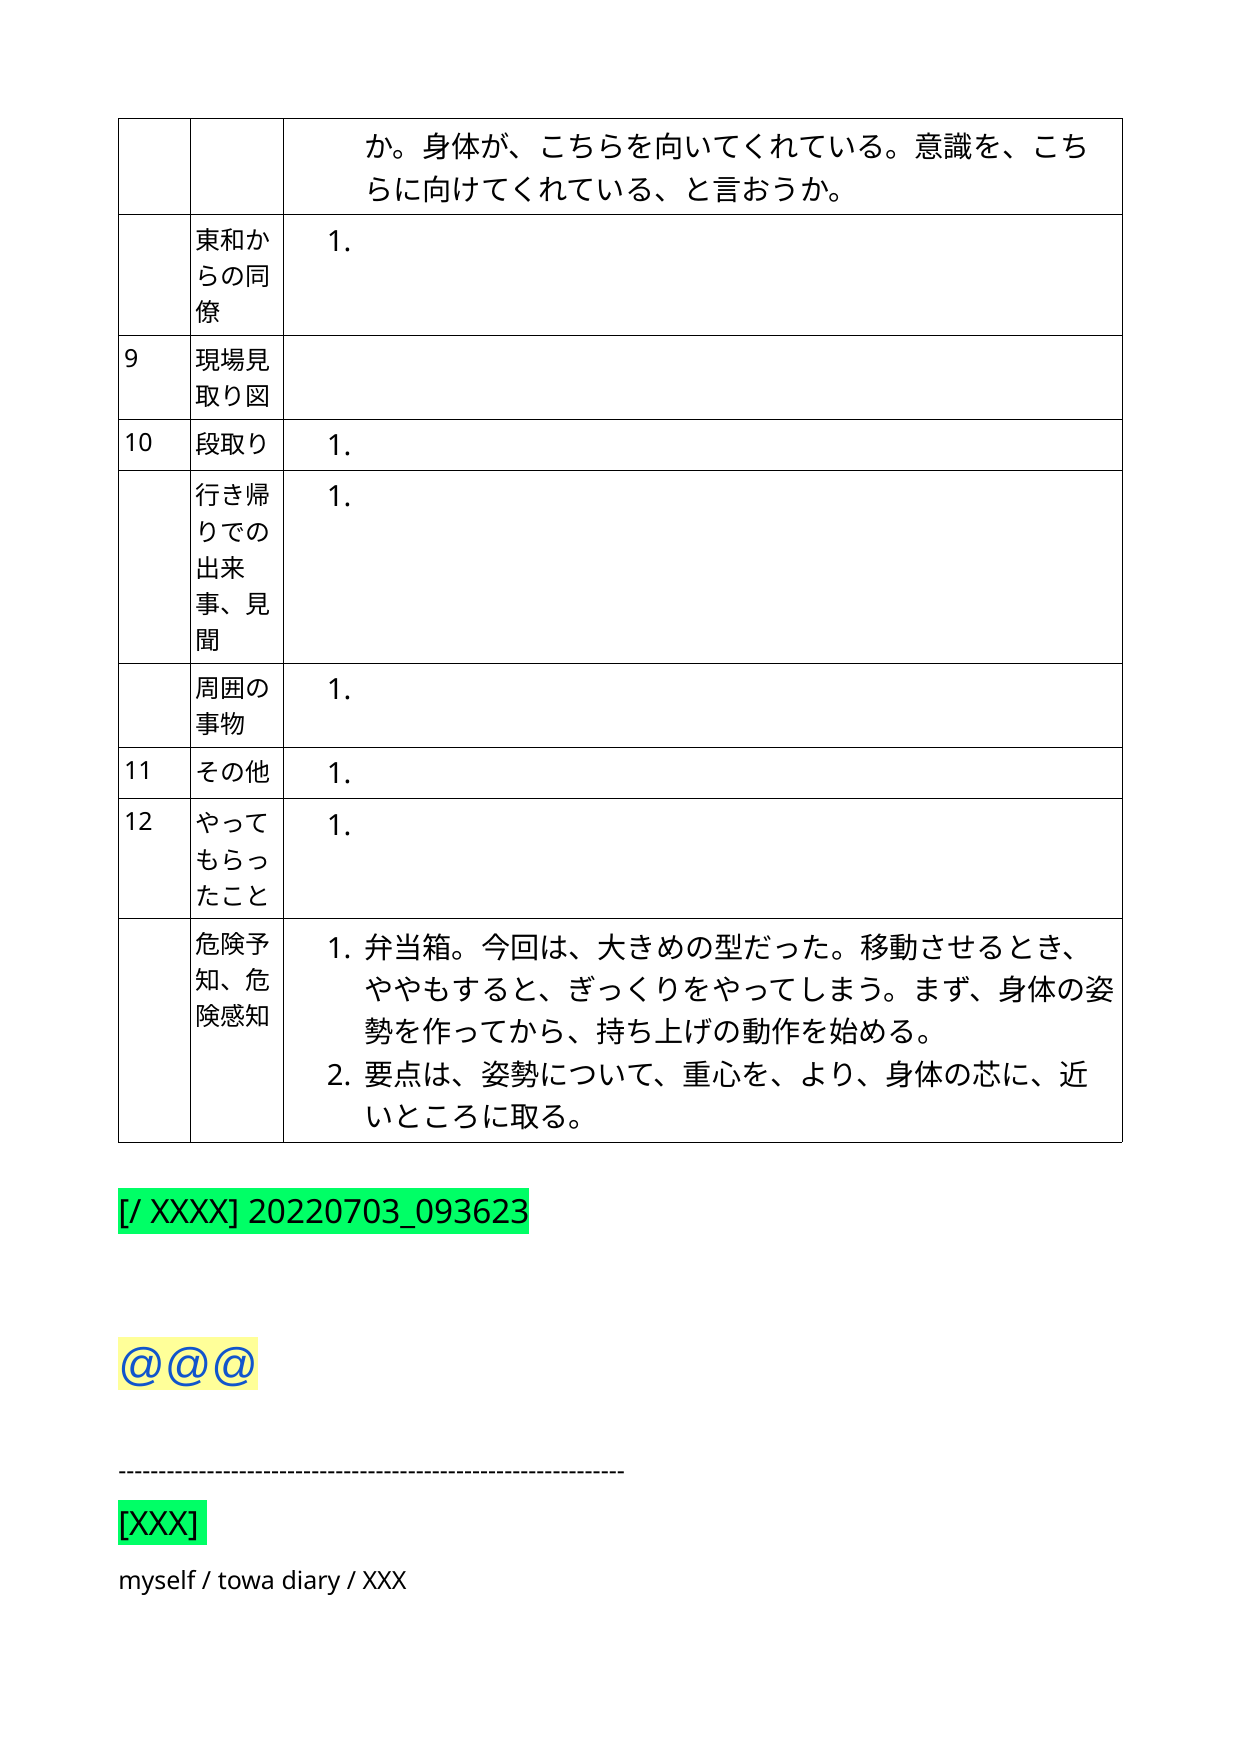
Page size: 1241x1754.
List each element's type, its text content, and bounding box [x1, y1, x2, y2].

table_cell [191, 119, 283, 214]
table_cell [284, 664, 1122, 747]
table_cell 11 [119, 748, 190, 798]
text @@@ [118, 1337, 1122, 1390]
table_cell その他 [191, 748, 283, 798]
table_cell [119, 215, 190, 334]
text myself / towa diary / XXX [118, 1562, 1122, 1597]
table_cell [284, 215, 1122, 334]
table_cell 現場見取り図 [191, 336, 283, 419]
table_cell 行き帰りでの出来事、見聞 [191, 471, 283, 663]
text --------------------------------------------------------------- [118, 1453, 1122, 1487]
table_cell 9 [119, 336, 190, 419]
text [XXX] [118, 1500, 1122, 1545]
table_cell [284, 336, 1122, 419]
table_cell [119, 664, 190, 747]
table_cell [119, 119, 190, 214]
table_cell 10 [119, 420, 190, 470]
table_cell [284, 748, 1122, 798]
table_cell やってもらったこと [191, 799, 283, 918]
text [/ XXXX] 20220703_093623 [118, 1188, 1122, 1234]
table_cell 東和からの同僚 [191, 215, 283, 334]
table_cell [119, 471, 190, 663]
table_cell [284, 420, 1122, 470]
table_cell 危険予知、危険感知 [191, 919, 283, 1142]
table_cell [284, 799, 1122, 918]
table_cell 12 [119, 799, 190, 918]
table_cell [119, 919, 190, 1142]
table_cell 弁当箱。今回は、大きめの型だった。移動させるとき、ややもすると、ぎっくりをやってしまう。まず、身体の姿勢を作ってから、持ち上げの動作を始める。 要点は、姿勢について、重心を、より、身体の芯に、近いところに取る。 [284, 919, 1122, 1142]
table_cell 周囲の事物 [191, 664, 283, 747]
table_cell か。身体が、こちらを向いてくれている。意識を、こちらに向けてくれている、と言おうか。 [284, 119, 1122, 214]
table_cell [284, 471, 1122, 663]
table_cell 段取り [191, 420, 283, 470]
